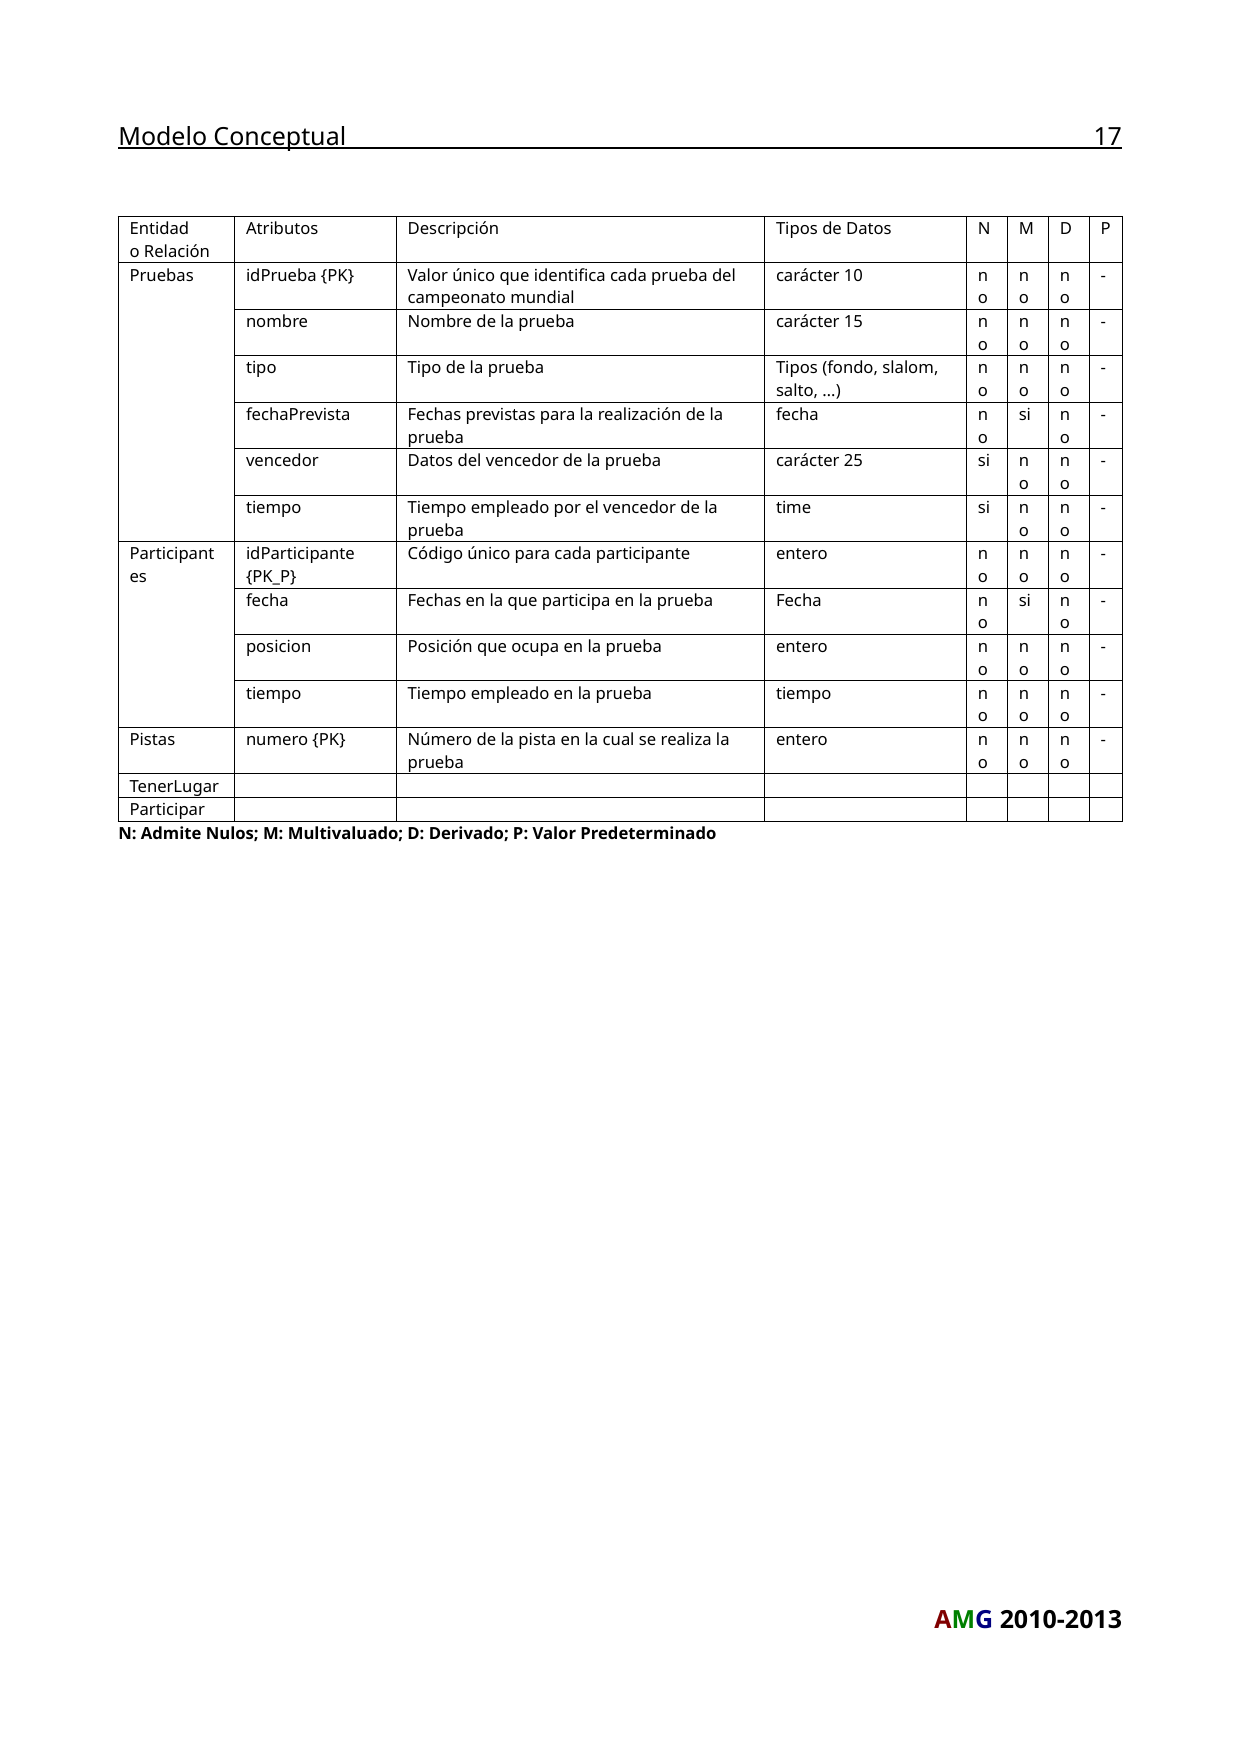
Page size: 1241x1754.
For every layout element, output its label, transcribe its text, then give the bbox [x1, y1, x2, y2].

table_cell no [1049, 310, 1089, 355]
table_cell [1049, 774, 1089, 797]
table_cell - [1090, 728, 1122, 773]
table_cell no [967, 542, 1007, 587]
table_cell fecha [235, 589, 396, 634]
table_cell carácter 15 [765, 310, 966, 355]
table_cell [765, 798, 966, 821]
table_cell fechaPrevista [235, 403, 396, 448]
table_cell no [1049, 681, 1089, 727]
table_cell - [1090, 681, 1122, 727]
table_cell - [1090, 449, 1122, 494]
table_header N [967, 217, 1007, 262]
table_header Entidad o Relación [119, 217, 234, 262]
table_cell carácter 10 [765, 263, 966, 309]
table_header D [1049, 217, 1089, 262]
table_cell no [1008, 449, 1048, 494]
table_cell idPrueba {PK} [235, 263, 396, 309]
table_cell no [967, 263, 1007, 309]
table_cell no [967, 356, 1007, 402]
table_cell Pistas [119, 728, 234, 773]
table_cell no [967, 403, 1007, 448]
table_cell si [1008, 403, 1048, 448]
table_cell idParticipante {PK_P} [235, 542, 396, 587]
table_cell no [1008, 310, 1048, 355]
table_cell no [1008, 635, 1048, 680]
table_cell tiempo [765, 681, 966, 727]
table_cell TenerLugar [119, 774, 234, 797]
table_cell no [1049, 542, 1089, 587]
table_cell [1090, 798, 1122, 821]
table_cell Nombre de la prueba [397, 310, 764, 355]
table_cell Tiempo empleado en la prueba [397, 681, 764, 727]
table_cell Participar [119, 798, 234, 821]
table_cell no [1049, 449, 1089, 494]
table_cell [235, 774, 396, 797]
table_cell tiempo [235, 681, 396, 727]
table_cell numero {PK} [235, 728, 396, 773]
table_cell [1090, 774, 1122, 797]
table_cell entero [765, 542, 966, 587]
table_cell entero [765, 728, 966, 773]
table_cell [1008, 774, 1048, 797]
table_cell no [967, 589, 1007, 634]
table_header M [1008, 217, 1048, 262]
table_cell [967, 798, 1007, 821]
table_cell no [967, 635, 1007, 680]
table_cell posicion [235, 635, 396, 680]
table_cell - [1090, 496, 1122, 541]
table_cell no [1008, 728, 1048, 773]
table_cell - [1090, 356, 1122, 402]
table_cell Pruebas [119, 263, 234, 541]
table_cell [397, 774, 764, 797]
table_cell time [765, 496, 966, 541]
table_header Tipos de Datos [765, 217, 966, 262]
text N: Admite Nulos; M: Multivaluado; D: Derivado; P: Valor Predeterminado [118, 822, 1122, 844]
table_cell - [1090, 403, 1122, 448]
table_cell Fecha [765, 589, 966, 634]
table_cell - [1090, 589, 1122, 634]
table_cell - [1090, 263, 1122, 309]
table_cell [1008, 798, 1048, 821]
table_cell [967, 774, 1007, 797]
table_cell Código único para cada participante [397, 542, 764, 587]
table_cell Fechas en la que participa en la prueba [397, 589, 764, 634]
table_cell Número de la pista en la cual se realiza la prueba [397, 728, 764, 773]
table_cell no [1049, 356, 1089, 402]
table_cell Valor único que identifica cada prueba del campeonato mundial [397, 263, 764, 309]
table_cell Fechas previstas para la realización de la prueba [397, 403, 764, 448]
table_cell Posición que ocupa en la prueba [397, 635, 764, 680]
table_cell tiempo [235, 496, 396, 541]
table_cell [765, 774, 966, 797]
table_cell no [1049, 635, 1089, 680]
table_cell [1049, 798, 1089, 821]
table_cell Participantes [119, 542, 234, 727]
table_cell no [1008, 681, 1048, 727]
table_cell no [1049, 728, 1089, 773]
table_header Descripción [397, 217, 764, 262]
table_cell no [1008, 496, 1048, 541]
table_cell si [967, 496, 1007, 541]
table_header Atributos [235, 217, 396, 262]
table_cell no [1049, 263, 1089, 309]
table_cell fecha [765, 403, 966, 448]
table_cell Tipos (fondo, slalom, salto, …) [765, 356, 966, 402]
table_cell no [1049, 403, 1089, 448]
table_cell no [967, 681, 1007, 727]
table_cell no [1049, 589, 1089, 634]
table_cell tipo [235, 356, 396, 402]
table_cell Tiempo empleado por el vencedor de la prueba [397, 496, 764, 541]
table_cell si [1008, 589, 1048, 634]
table_cell no [967, 310, 1007, 355]
table_cell - [1090, 542, 1122, 587]
table_cell [397, 798, 764, 821]
table_cell no [1008, 542, 1048, 587]
table_cell no [967, 728, 1007, 773]
table_cell carácter 25 [765, 449, 966, 494]
table_cell entero [765, 635, 966, 680]
table_cell no [1049, 496, 1089, 541]
table_cell si [967, 449, 1007, 494]
table_cell nombre [235, 310, 396, 355]
table_cell vencedor [235, 449, 396, 494]
table_cell - [1090, 635, 1122, 680]
table_cell Tipo de la prueba [397, 356, 764, 402]
table_cell [235, 798, 396, 821]
table_cell - [1090, 310, 1122, 355]
table_header P [1090, 217, 1122, 262]
table_cell Datos del vencedor de la prueba [397, 449, 764, 494]
table_cell no [1008, 263, 1048, 309]
table_cell no [1008, 356, 1048, 402]
